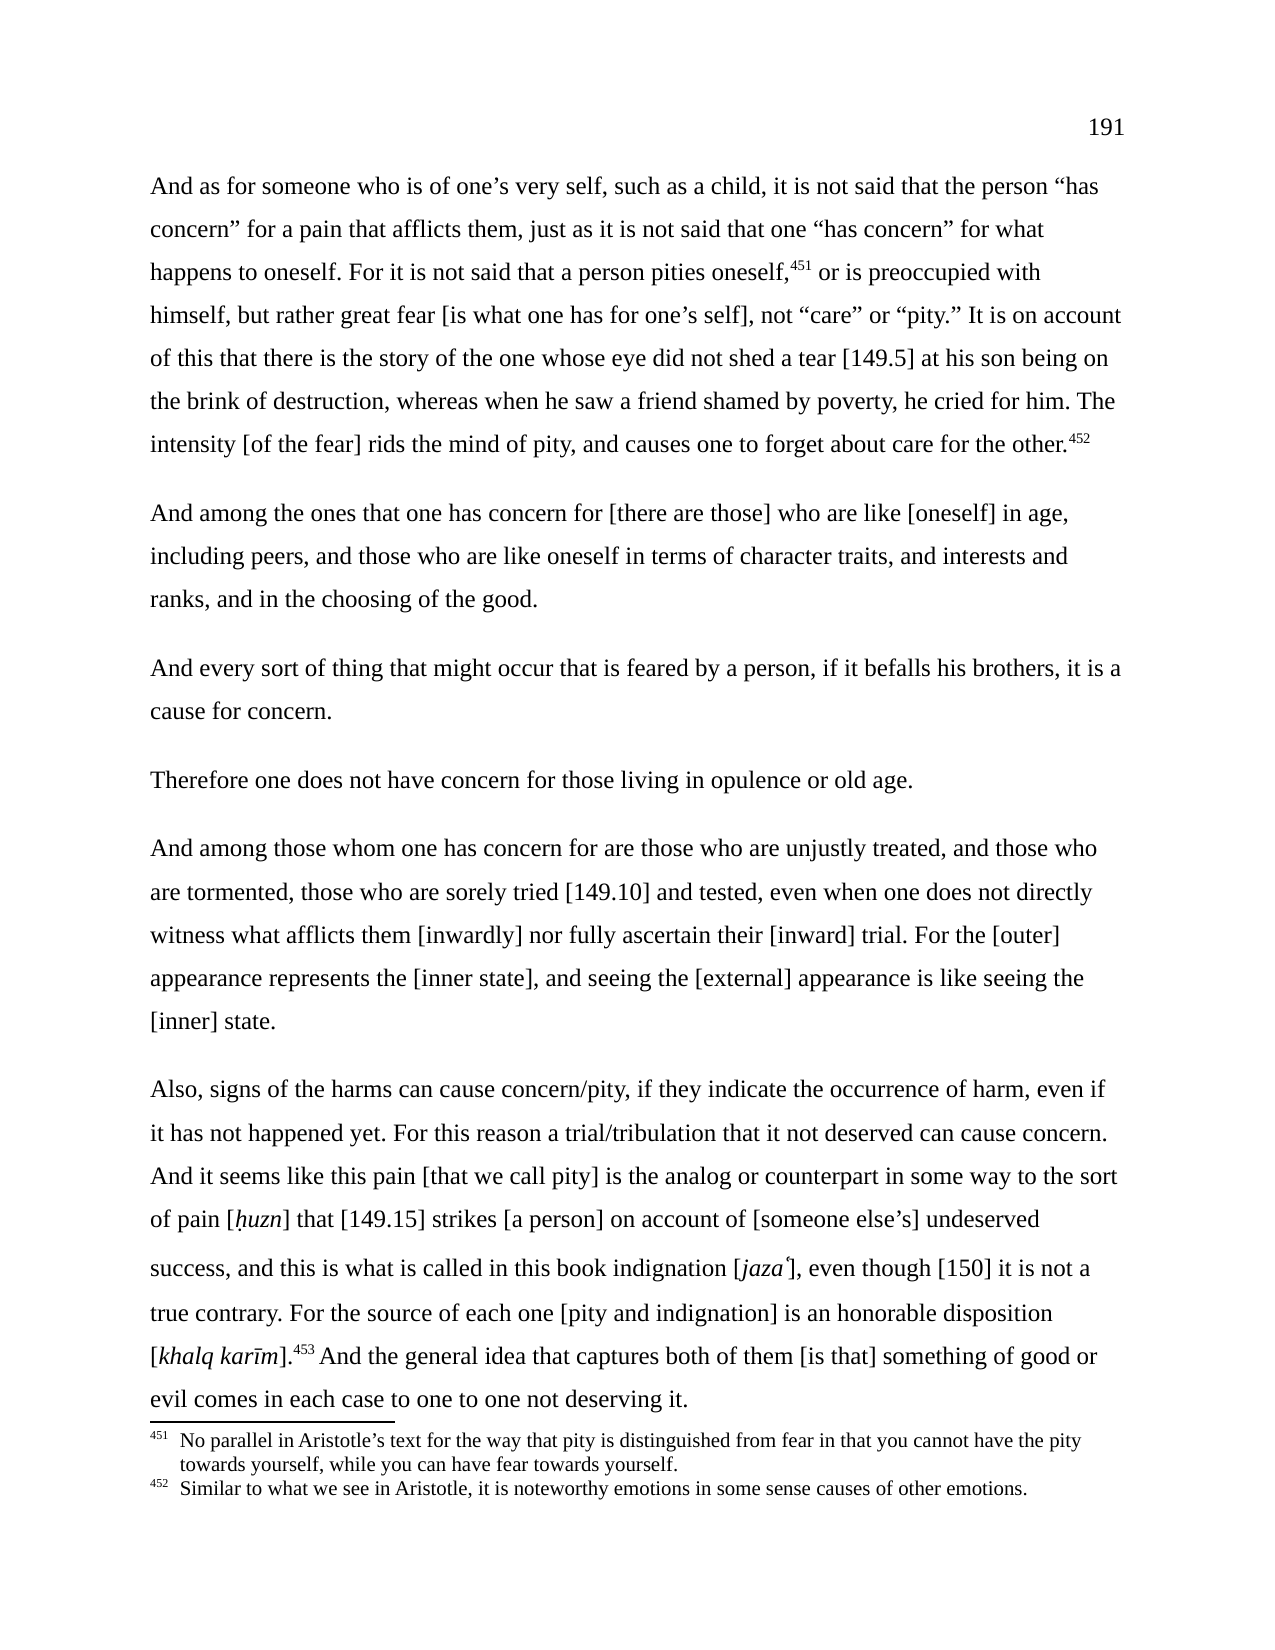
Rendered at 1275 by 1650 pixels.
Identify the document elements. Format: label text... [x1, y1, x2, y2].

text And among those whom one has concern for are those who are unjustly treated, and those who are tormented, those who are sorely tried [149.10] and tested, even when one does not directly witness what afflicts them [inwardly] nor fully ascertain their [inward] trial. For the [outer] appearance represents the [inner state], and seeing the [external] appearance is like seeing the [inner] state. [150, 833, 1125, 1035]
text And among the ones that one has concern for [there are those] who are like [oneself] in age, including peers, and those who are like oneself in terms of character traits, and interests and ranks, and in the choosing of the good. [150, 498, 1125, 613]
text Therefore one does not have concern for those living in opulence or old age. [150, 765, 1125, 793]
text And every sort of thing that might occur that is feared by a person, if it befalls his brothers, it is a cause for concern. [150, 653, 1125, 725]
text Also, signs of the harms can cause concern/pity, if they indicate the occurrence of harm, even if it has not happened yet. For this reason a trial/tribulation that it not deserved can cause concern. And it seems like this pain [that we call pity] is the analog or counterpart in some way to the sort of pain [ḥuzn] that [149.15] strikes [a person] on account of [someone else’s] undeserved success, and this is what is called in this book indignation [jazaʿ], even though [150] it is not a true contrary. For the source of each one [pity and indignation] is an honorable disposition [khalq karīm]. And the general idea that captures both of them [is that] something of good or evil comes in each case to one to one not deserving it. [150, 1074, 1125, 1413]
text Similar to what we see in Aristotle, it is noteworthy emotions in some sense causes of other emotions. [150, 1476, 1125, 1500]
text No parallel in Aristotle’s text for the way that pity is distinguished from fear in that you cannot have the pity towards yourself, while you can have fear towards yourself. [150, 1428, 1125, 1476]
text And as for someone who is of one’s very self, such as a child, it is not said that the person “has concern” for a pain that afflicts them, just as it is not said that one “has concern” for what happens to oneself. For it is not said that a person pities oneself, or is preoccupied with himself, but rather great fear [is what one has for one’s self], not “care” or “pity.” It is on account of this that there is the story of the one whose eye did not shed a tear [149.5] at his son being on the brink of destruction, whereas when he saw a friend shamed by poverty, he cried for him. The intensity [of the fear] rids the mind of pity, and causes one to forget about care for the other. [150, 171, 1125, 458]
